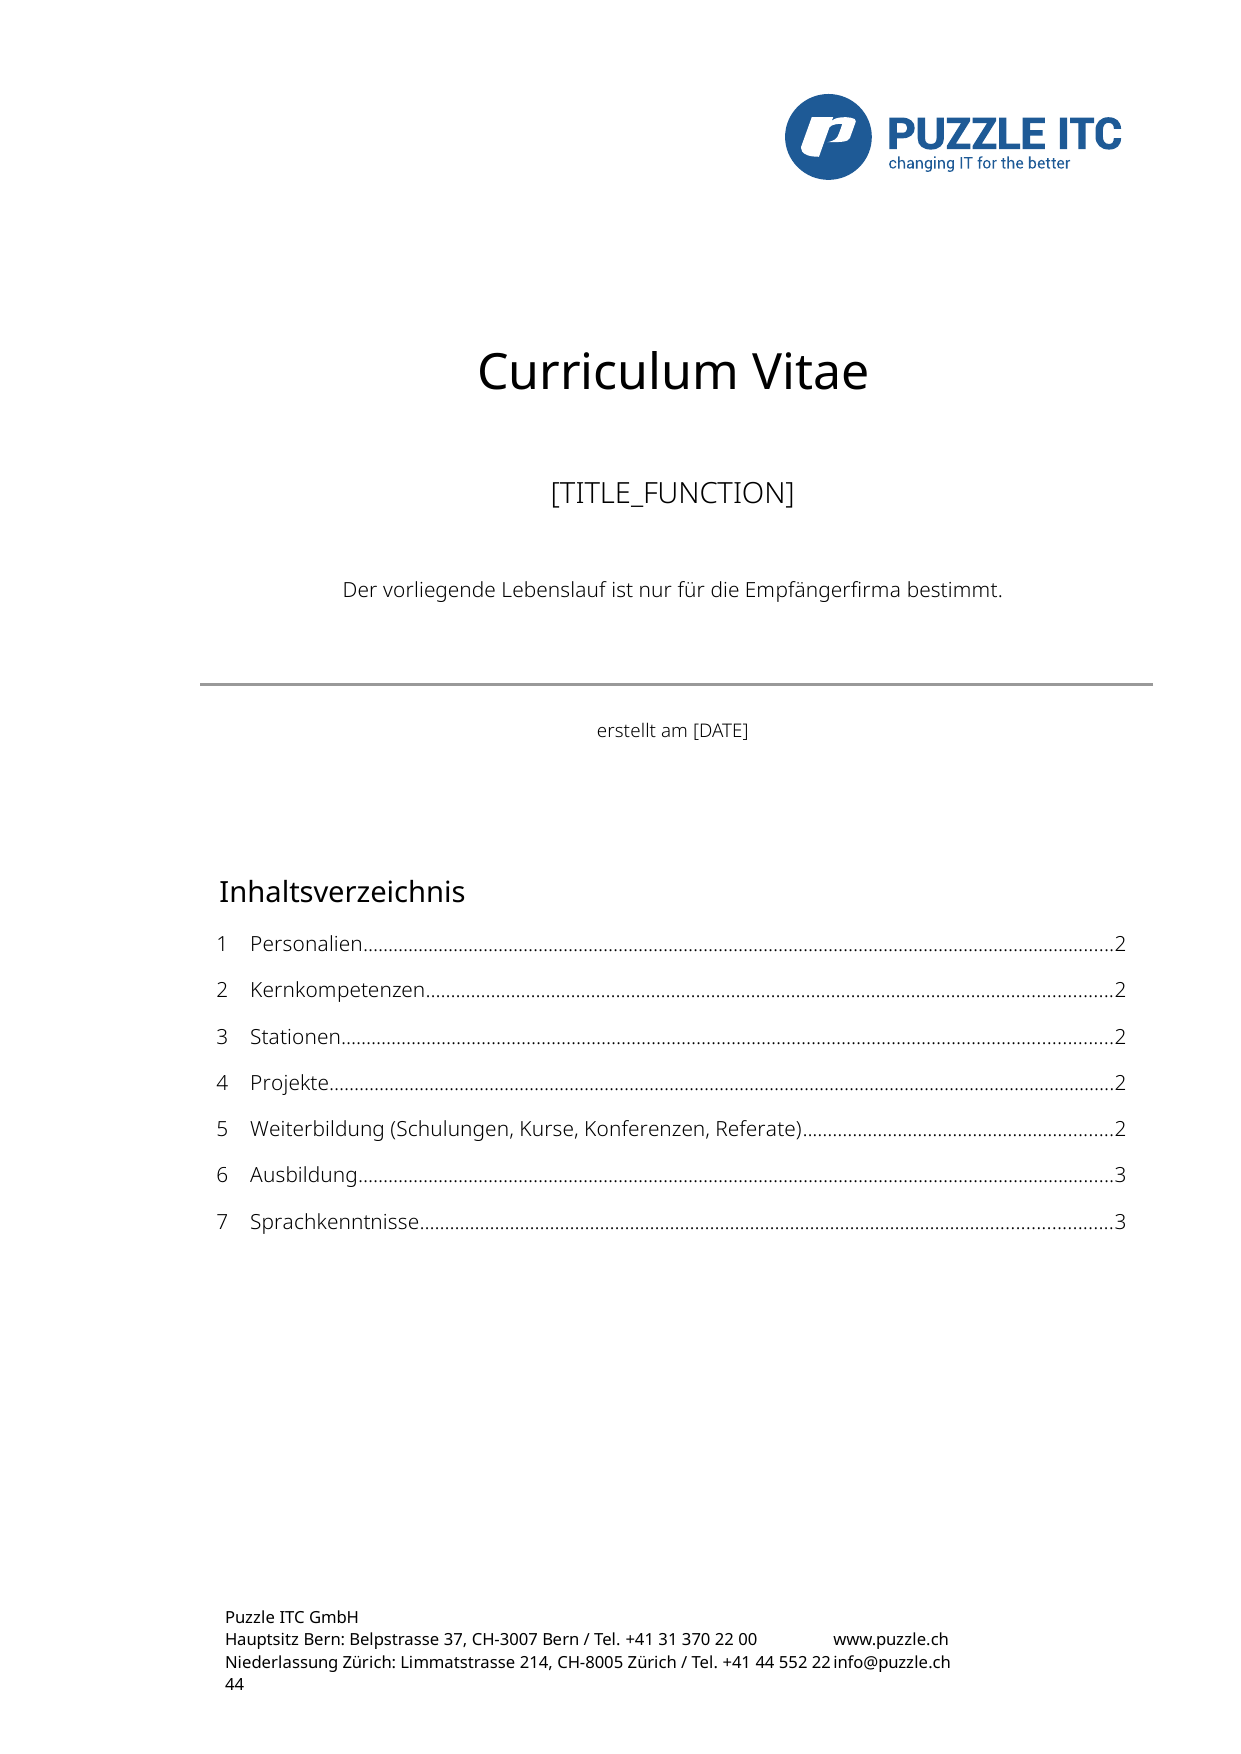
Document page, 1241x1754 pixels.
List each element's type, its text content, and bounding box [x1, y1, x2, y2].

text Curriculum Vitae [218, 336, 1127, 404]
text 7 Sprachkenntnisse 3 [216, 1207, 1126, 1235]
text 3 Stationen 2 [216, 1022, 1126, 1050]
text 1 Personalien 2 [216, 929, 1126, 958]
text [TITLE_FUNCTION] [219, 472, 1126, 512]
text Der vorliegende Lebenslauf ist nur für die Empfängerfirma bestimmt. [299, 575, 1052, 603]
text 4 Projekte 2 [216, 1068, 1126, 1096]
text erstellt am [DATE] [219, 717, 1126, 743]
text 2 Kernkompetenzen 2 [216, 975, 1126, 1004]
text 6 Ausbildung 3 [216, 1160, 1126, 1189]
subtitle Inhaltsverzeichnis [219, 872, 1126, 911]
text 5 Weiterbildung (Schulungen, Kurse, Konferenzen, Referate) 2 [216, 1114, 1126, 1143]
